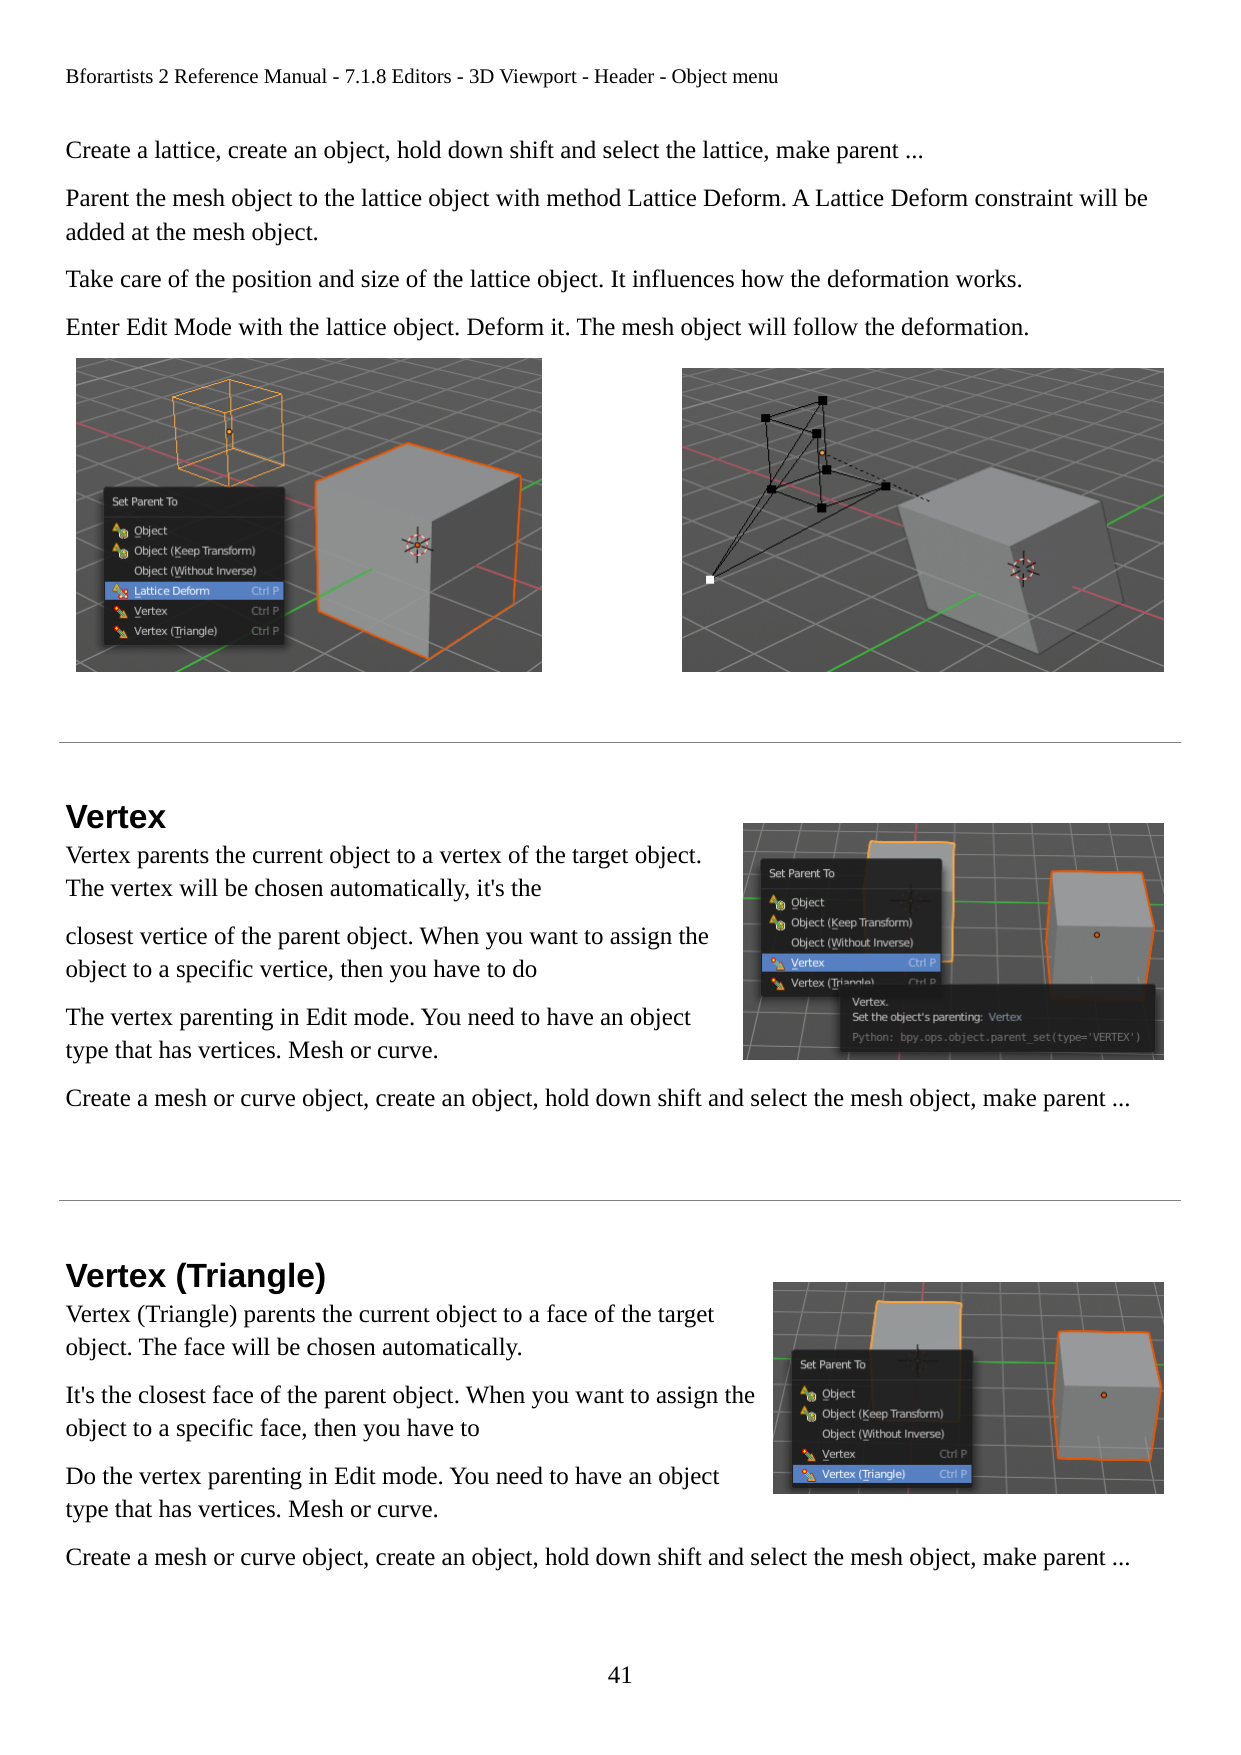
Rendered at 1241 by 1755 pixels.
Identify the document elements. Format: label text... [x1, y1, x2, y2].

text Enter Edit Mode with the lattice object. Deform it. The mesh object will follow the deformation. [59, 307, 1181, 341]
picture [743, 823, 1164, 1060]
text Vertex parents the current object to a vertex of the target object. The vertex will be chosen automatically, it's the [59, 835, 743, 902]
text The vertex parenting in Edit mode. You need to have an object type that has vertices. Mesh or curve. [59, 997, 1181, 1064]
text Parent the mesh object to the lattice object with method Lattice Deform. A Lattice Deform constraint will be added at the mesh object. [59, 178, 1181, 245]
text Create a mesh or curve object, create an object, hold down shift and select the mesh object, make parent ... [59, 1537, 1181, 1577]
text Take care of the position and size of the lattice object. It influences how the deformation works. [59, 259, 1181, 293]
picture [773, 1282, 1164, 1494]
text Vertex (Triangle) parents the current object to a face of the target object. The face will be chosen automatically. [59, 1294, 773, 1361]
text Do the vertex parenting in Edit mode. You need to have an object type that has vertices. Mesh or curve. [59, 1456, 1181, 1523]
picture [682, 368, 1164, 672]
text Create a mesh or curve object, create an object, hold down shift and select the mesh object, make parent ... [59, 1078, 1181, 1112]
picture [76, 358, 542, 672]
text closest vertice of the parent object. When you want to assign the object to a specific vertice, then you have to do [59, 916, 743, 983]
text It's the closest face of the parent object. When you want to assign the object to a specific face, then you have to [59, 1375, 773, 1442]
subtitle Vertex (Triangle) [59, 1251, 1181, 1294]
subtitle Vertex [59, 792, 1181, 835]
text Create a lattice, create an object, hold down shift and select the lattice, make parent ... [59, 130, 1181, 164]
